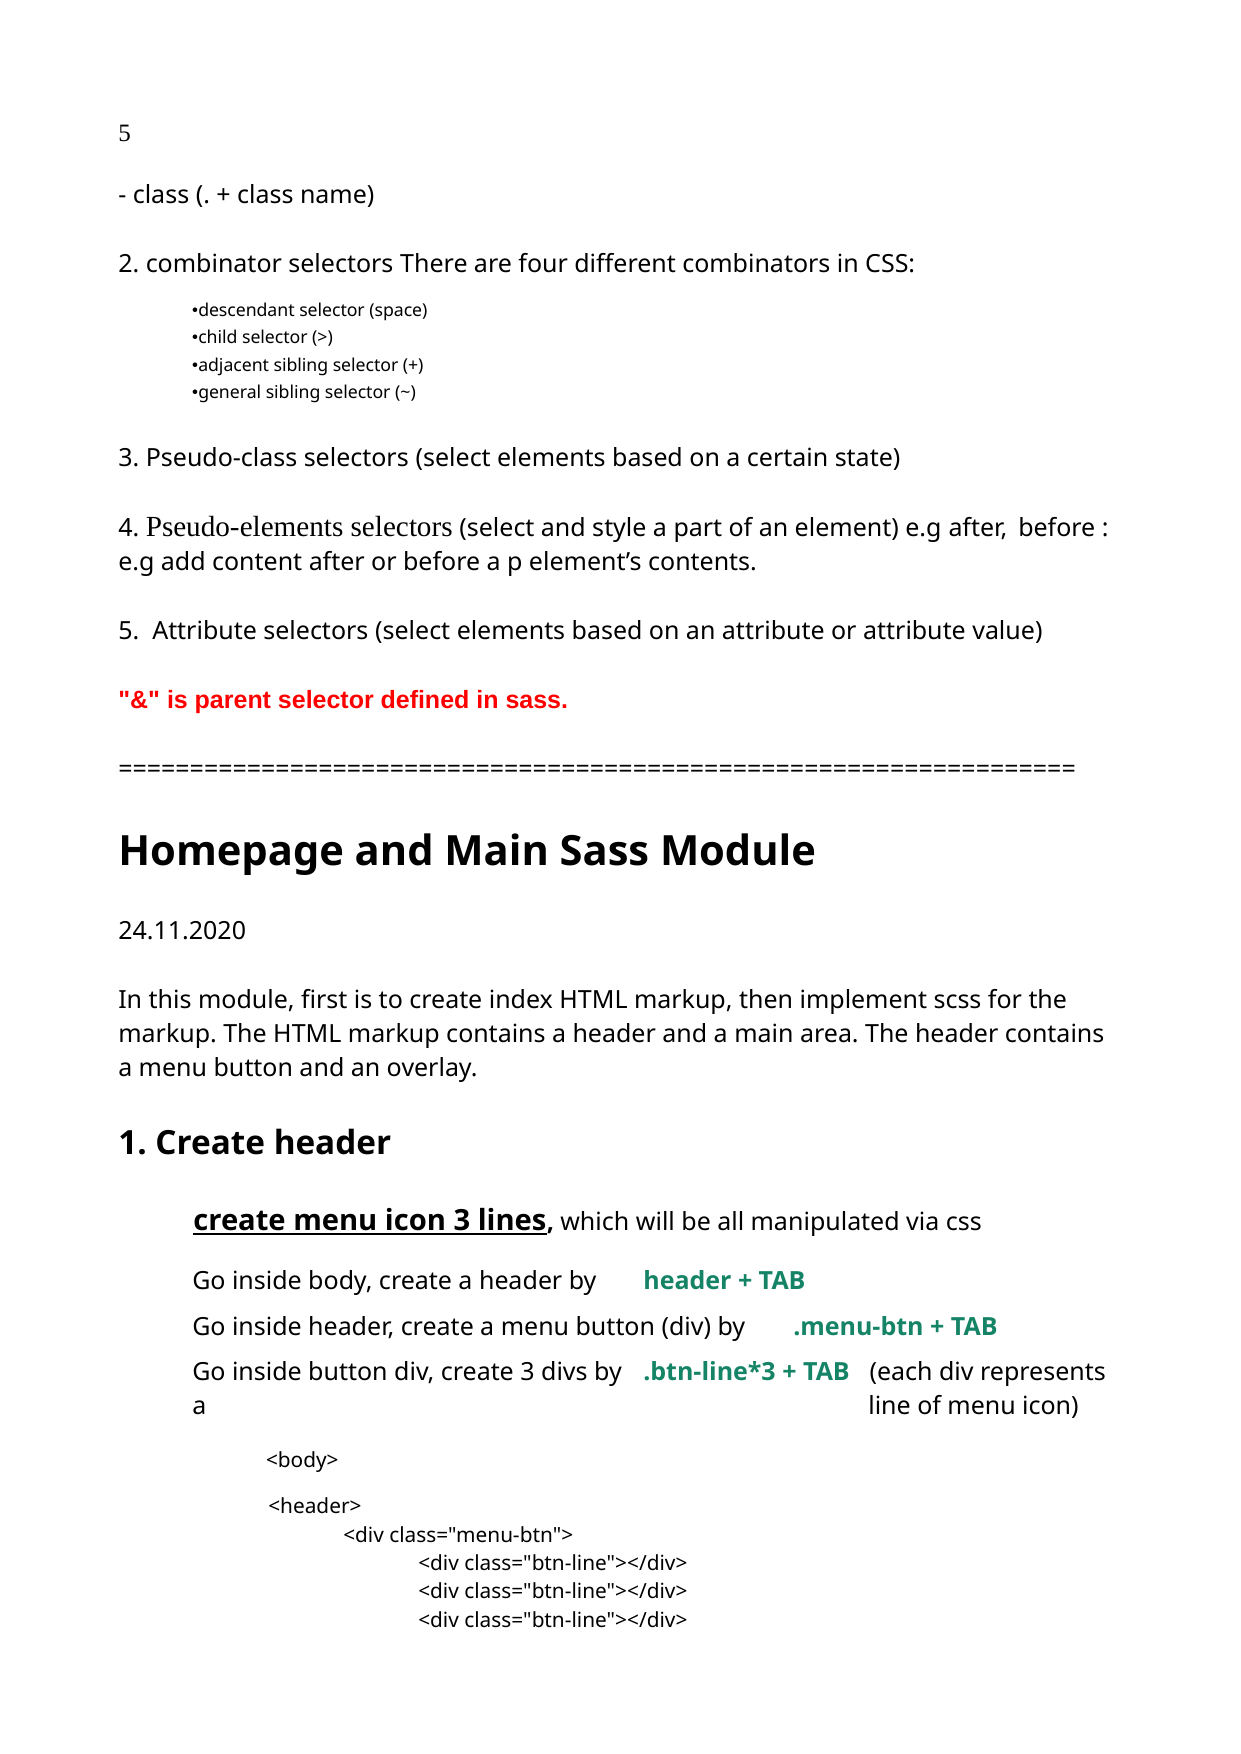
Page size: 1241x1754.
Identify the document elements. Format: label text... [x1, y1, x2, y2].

text Go inside body, create a header by header + TAB [192, 1263, 1122, 1297]
text <header> [266, 1491, 1122, 1520]
text 2. combinator selectors There are four different combinators in CSS: [118, 246, 1122, 280]
text - class (. + class name) [118, 176, 1122, 210]
list general sibling selector (~) [118, 380, 1122, 404]
text 24.11.2020 [118, 912, 1122, 946]
text "&" is parent selector defined in sass. [118, 682, 1122, 716]
text Go inside header, create a menu button (div) by .menu-btn + TAB [192, 1308, 1122, 1342]
list adjacent sibling selector (+) [118, 352, 1122, 376]
list descendant selector (space) [118, 297, 1122, 321]
text 5. Attribute selectors (select elements based on an attribute or attribute value) [118, 613, 1122, 647]
text 1. Create header [118, 1119, 1122, 1164]
text 4. Pseudo-elements selectors (select and style a part of an element) e.g after, before : e.g add content after or before a p element’s contents. [118, 509, 1122, 577]
text =================================================================== [118, 751, 1122, 785]
text <div class="btn-line"></div> [266, 1548, 1122, 1577]
text 3. Pseudo-class selectors (select elements based on a certain state) [118, 439, 1122, 473]
text <div class="btn-line"></div> [266, 1605, 1122, 1633]
text <body> [266, 1445, 1122, 1474]
text create menu icon 3 lines, which will be all manipulated via css [118, 1200, 1122, 1239]
list child selector (>) [118, 325, 1122, 349]
text In this module, first is to create index HTML markup, then implement scss for the markup. The HTML markup contains a header and a main area. The header contains a menu button and an overlay. [118, 982, 1122, 1084]
text <div class="menu-btn"> [266, 1520, 1122, 1548]
text Homepage and Main Sass Module [118, 820, 1122, 877]
text <div class="btn-line"></div> [266, 1577, 1122, 1605]
text Go inside button div, create 3 divs by .btn-line*3 + TAB (each div represents a line of menu icon) [192, 1354, 1122, 1422]
